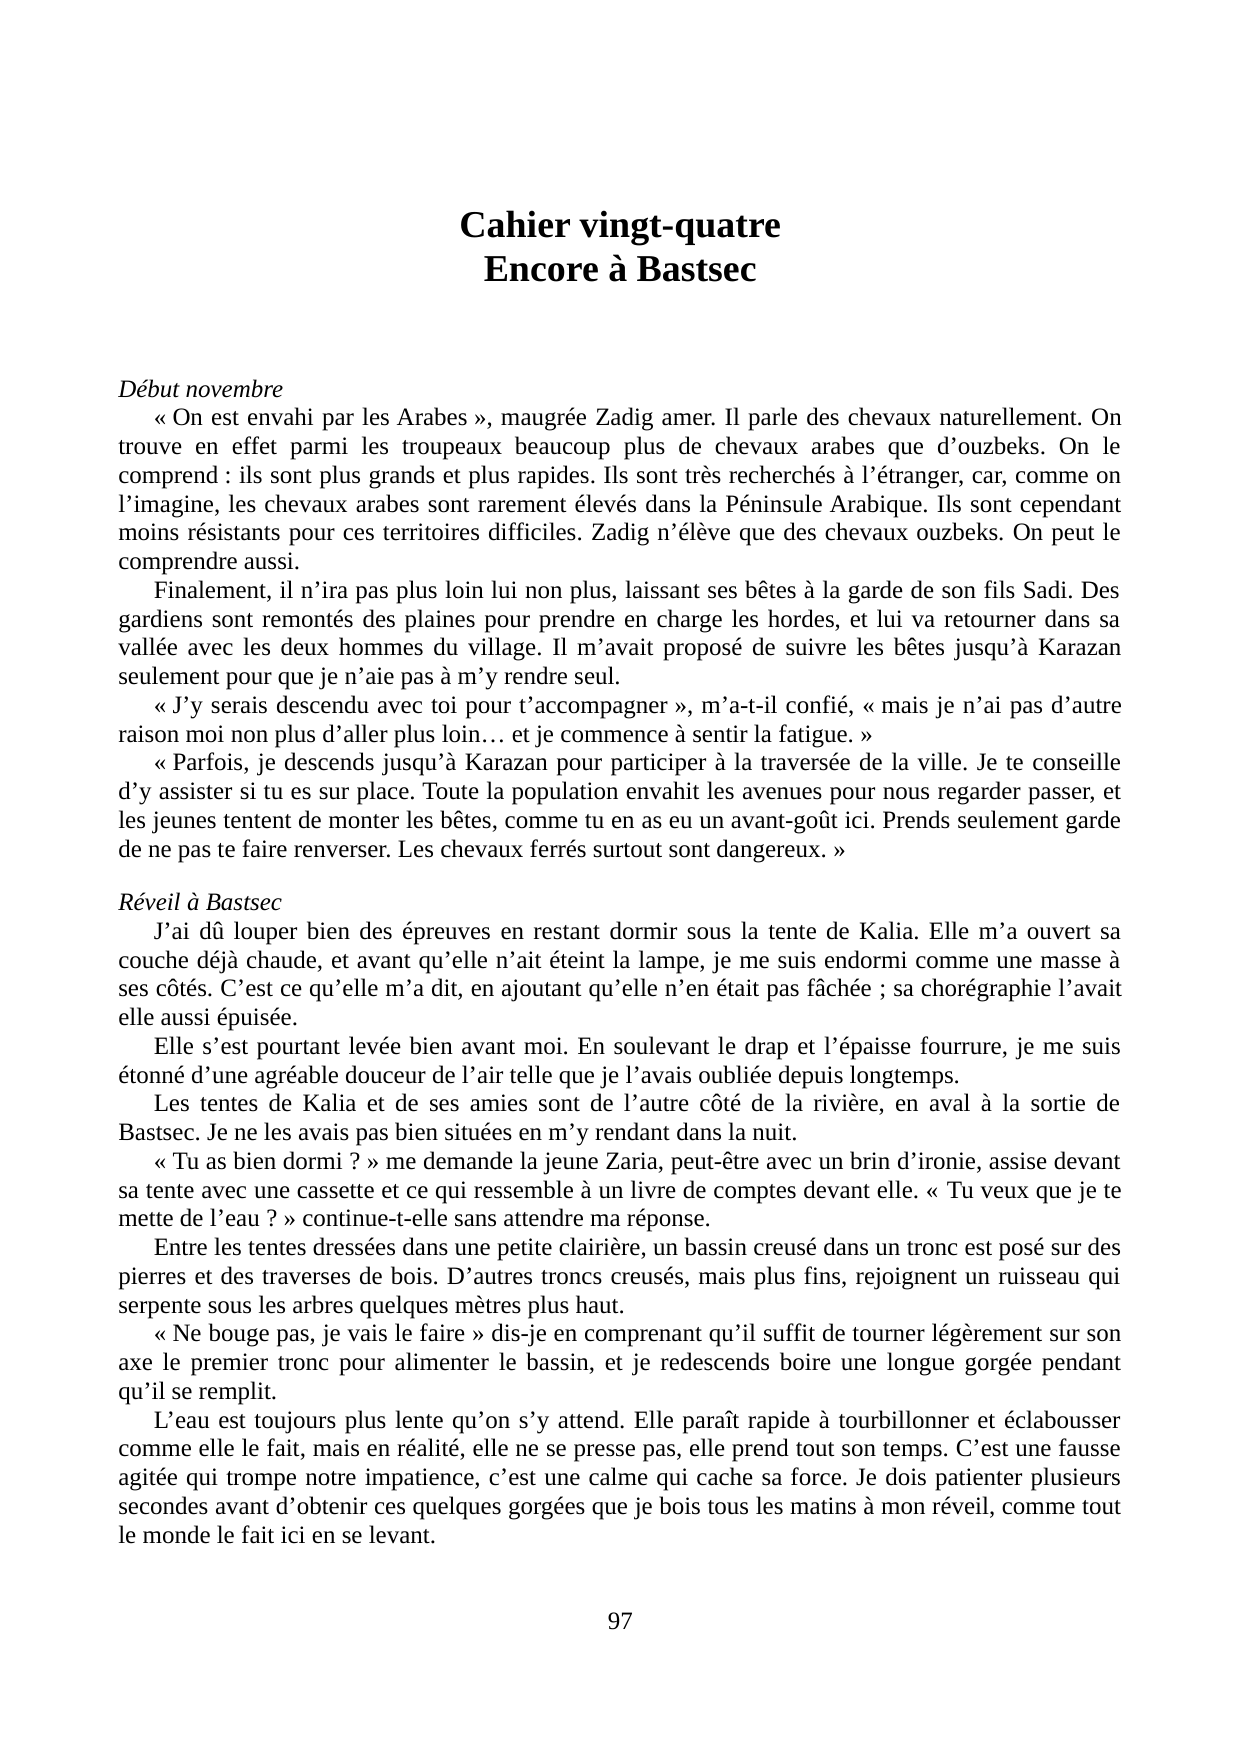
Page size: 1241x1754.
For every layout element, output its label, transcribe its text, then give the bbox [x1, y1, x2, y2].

text « J’y serais descendu avec toi pour t’accompagner », m’a-t-il confié, « mais je n’ai pas d’autre raison moi non plus d’aller plus loin… et je commence à sentir la fatigue. » [118, 690, 1122, 747]
text Les tentes de Kalia et de ses amies sont de l’autre côté de la rivière, en aval à la sortie de Bastsec. Je ne les avais pas bien situées en m’y rendant dans la nuit. [118, 1088, 1122, 1146]
text Finalement, il n’ira pas plus loin lui non plus, laissant ses bêtes à la garde de son fils Sadi. Des gardiens sont remontés des plaines pour prendre en charge les hordes, et lui va retourner dans sa vallée avec les deux hommes du village. Il m’avait proposé de suivre les bêtes jusqu’à Karazan seulement pour que je n’aie pas à m’y rendre seul. [118, 575, 1122, 690]
text « Ne bouge pas, je vais le faire » dis-je en comprenant qu’il suffit de tourner légèrement sur son axe le premier tronc pour alimenter le bassin, et je redescends boire une longue gorgée pendant qu’il se remplit. [118, 1318, 1122, 1405]
subtitle Début novembre [118, 374, 1122, 402]
text J’ai dû louper bien des épreuves en restant dormir sous la tente de Kalia. Elle m’a ouvert sa couche déjà chaude, et avant qu’elle n’ait éteint la lampe, je me suis endormi comme une masse à ses côtés. C’est ce qu’elle m’a dit, en ajoutant qu’elle n’en était pas fâchée ; sa chorégraphie l’avait elle aussi épuisée. [118, 916, 1122, 1031]
text « On est envahi par les Arabes », maugrée Zadig amer. Il parle des chevaux naturellement. On trouve en effet parmi les troupeaux beaucoup plus de chevaux arabes que d’ouzbeks. On le comprend : ils sont plus grands et plus rapides. Ils sont très recherchés à l’étranger, car, comme on l’imagine, les chevaux arabes sont rarement élevés dans la Péninsule Arabique. Ils sont cependant moins résistants pour ces territoires difficiles. Zadig n’élève que des chevaux ouzbeks. On peut le comprendre aussi. [118, 402, 1122, 575]
subtitle Réveil à Bastsec [118, 887, 1122, 916]
text « Parfois, je descends jusqu’à Karazan pour participer à la traversée de la ville. Je te conseille d’y assister si tu es sur place. Toute la population envahit les avenues pour nous regarder passer, et les jeunes tentent de monter les bêtes, comme tu en as eu un avant-goût ici. Prends seulement garde de ne pas te faire renverser. Les chevaux ferrés surtout sont dangereux. » [118, 747, 1122, 862]
text Entre les tentes dressées dans une petite clairière, un bassin creusé dans un tronc est posé sur des pierres et des traverses de bois. D’autres troncs creusés, mais plus fins, rejoignent un ruisseau qui serpente sous les arbres quelques mètres plus haut. [118, 1232, 1122, 1318]
text Elle s’est pourtant levée bien avant moi. En soulevant le drap et l’épaisse fourrure, je me suis étonné d’une agréable douceur de l’air telle que je l’avais oubliée depuis longtemps. [118, 1031, 1122, 1088]
text « Tu as bien dormi ? » me demande la jeune Zaria, peut-être avec un brin d’ironie, assise devant sa tente avec une cassette et ce qui ressemble à un livre de comptes devant elle. « Tu veux que je te mette de l’eau ? » continue-t-elle sans attendre ma réponse. [118, 1146, 1122, 1232]
subtitle Cahier vingt-quatre Encore à Bastsec [118, 202, 1122, 289]
text L’eau est toujours plus lente qu’on s’y attend. Elle paraît rapide à tourbillonner et éclabousser comme elle le fait, mais en réalité, elle ne se presse pas, elle prend tout son temps. C’est une fausse agitée qui trompe notre impatience, c’est une calme qui cache sa force. Je dois patienter plusieurs secondes avant d’obtenir ces quelques gorgées que je bois tous les matins à mon réveil, comme tout le monde le fait ici en se levant. [118, 1405, 1122, 1548]
